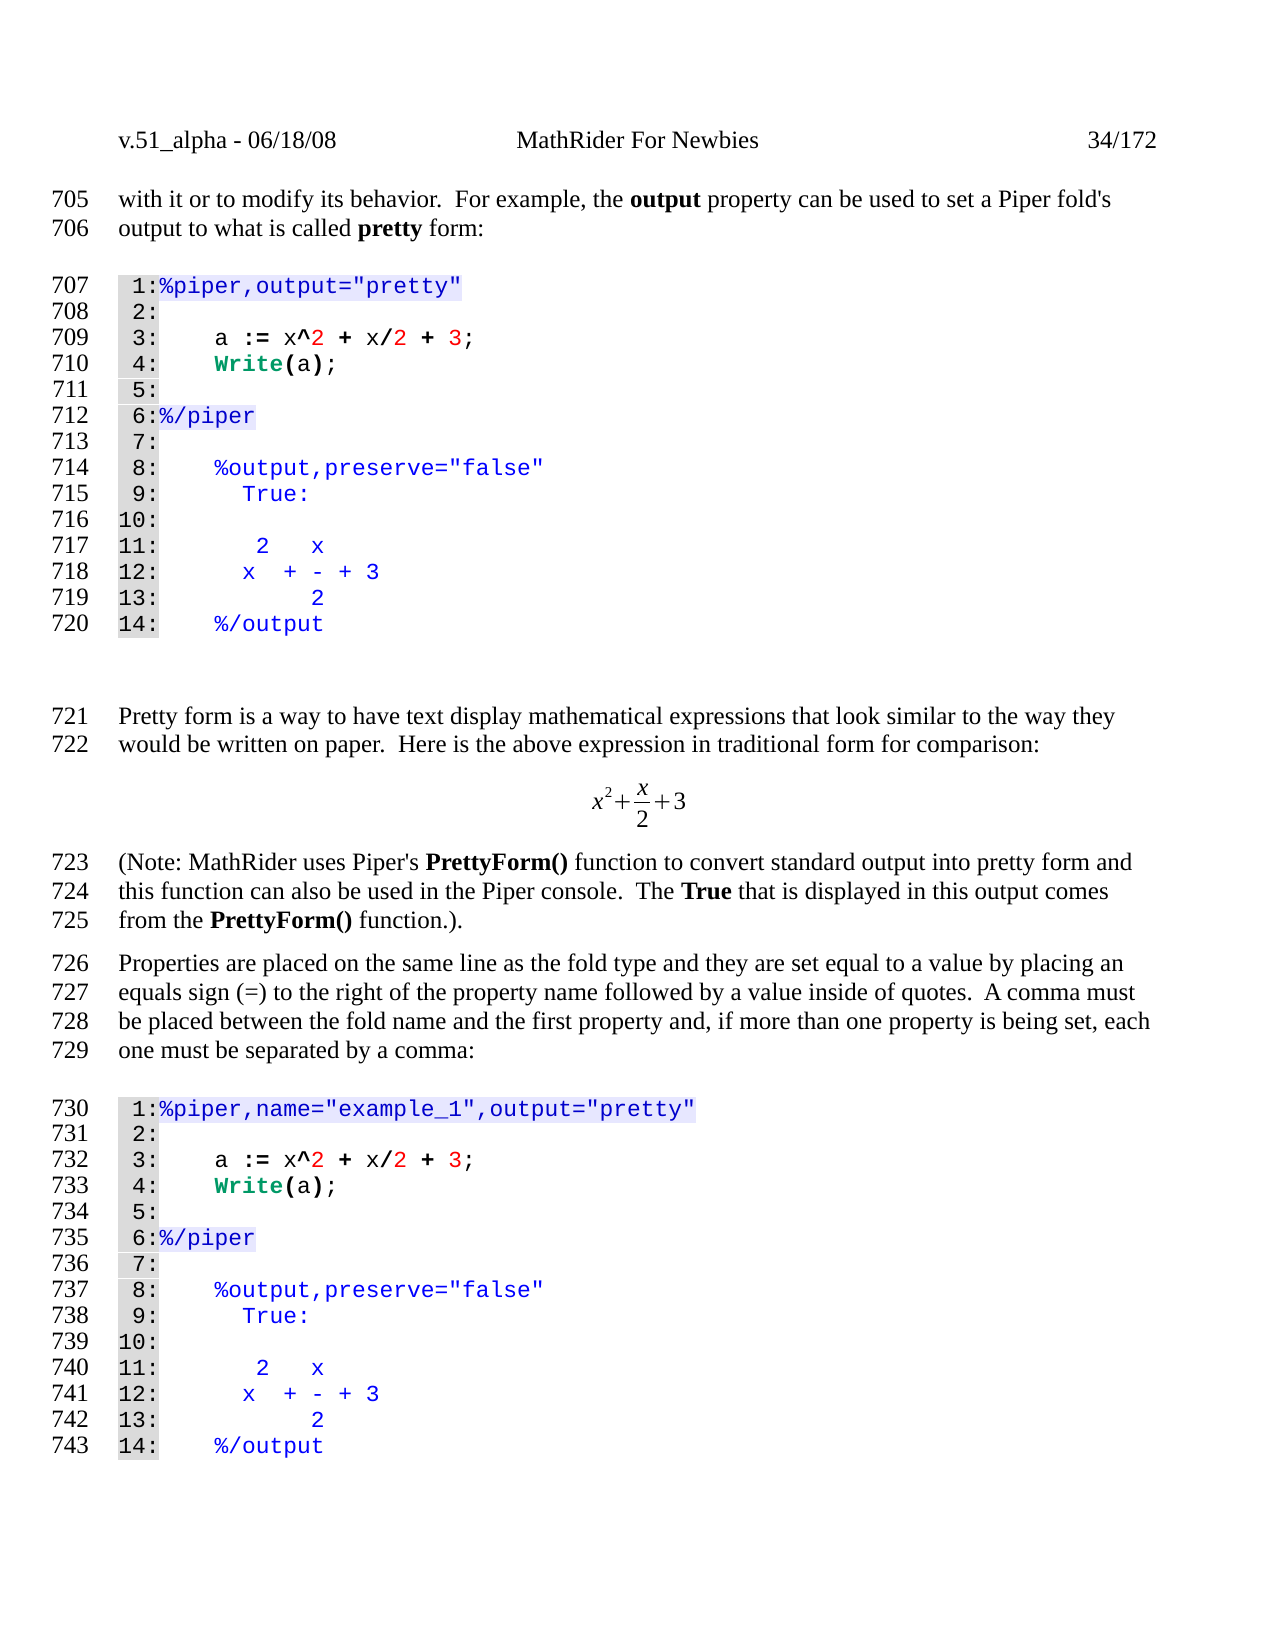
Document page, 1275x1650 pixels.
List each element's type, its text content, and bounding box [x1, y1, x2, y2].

text 9: True: [118, 482, 1157, 508]
text 1:%piper,output="pretty" [118, 275, 1157, 301]
text 2: [118, 1123, 1157, 1149]
text 6:%/piper [118, 1227, 1157, 1252]
text 9: True: [118, 1304, 1157, 1330]
text 5: [118, 378, 1157, 404]
text 3: a := x^2 + x/2 + 3; [118, 327, 1157, 353]
text Properties are placed on the same line as the fold type and they are set equal to a value by placing an equals sign (=) to the right of the property name followed by a value inside of quotes. A comma must be placed between the fold name and the first property and, if more than one property is being set, each one must be separated by a comma: [118, 948, 1157, 1063]
text 12: x + - + 3 [118, 560, 1157, 586]
text 14: %/output [118, 612, 1157, 638]
text 13: 2 [118, 586, 1157, 612]
text 1:%piper,name="example_1",output="pretty" [118, 1097, 1157, 1123]
text 3: a := x^2 + x/2 + 3; [118, 1149, 1157, 1175]
text 4: Write(a); [118, 353, 1157, 378]
text 4: Write(a); [118, 1175, 1157, 1201]
text 8: %output,preserve="false" [118, 1278, 1157, 1304]
text 7: [118, 430, 1157, 456]
text 11: 2 x [118, 534, 1157, 560]
text with it or to modify its behavior. For example, the output property can be used to set a Piper fold's output to what is called pretty form: [118, 184, 1157, 241]
text 6:%/piper [118, 404, 1157, 430]
text 2: [118, 301, 1157, 327]
text 13: 2 [118, 1408, 1157, 1434]
text 14: %/output [118, 1434, 1157, 1460]
text 10: [118, 508, 1157, 534]
text 7: [118, 1252, 1157, 1278]
text (Note: MathRider uses Piper's PrettyForm() function to convert standard output into pretty form and this function can also be used in the Piper console. The True that is displayed in this output comes from the PrettyForm() function.). [118, 847, 1157, 933]
text Pretty form is a way to have text display mathematical expressions that look similar to the way they would be written on paper. Here is the above expression in traditional form for comparison: [118, 701, 1157, 758]
text 5: [118, 1201, 1157, 1227]
text 8: %output,preserve="false" [118, 456, 1157, 482]
text 12: x + - + 3 [118, 1382, 1157, 1408]
text 10: [118, 1330, 1157, 1356]
text 11: 2 x [118, 1356, 1157, 1382]
